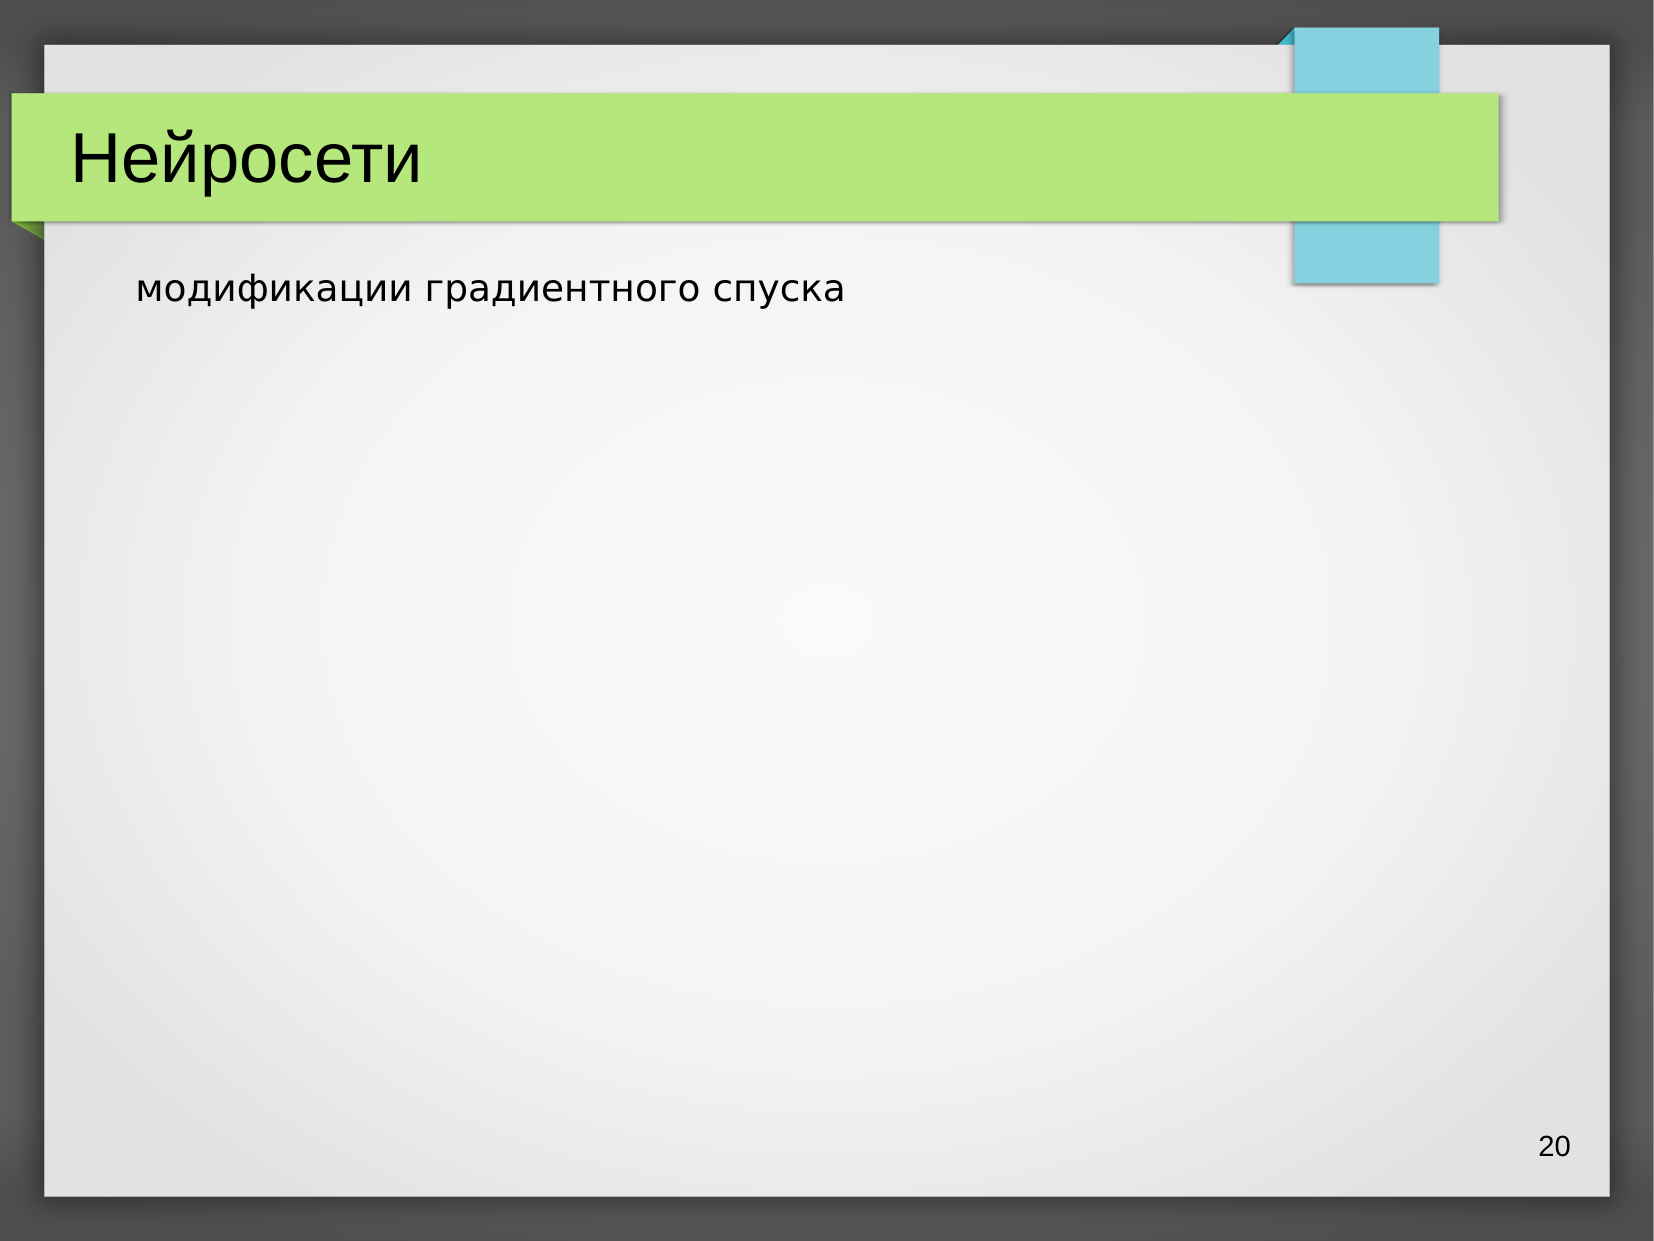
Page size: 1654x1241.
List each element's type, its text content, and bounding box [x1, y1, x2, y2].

picture [0, 0, 1654, 1241]
title Нейросети [70, 118, 1205, 199]
text_box модификации градиентного спуска [120, 259, 1371, 492]
